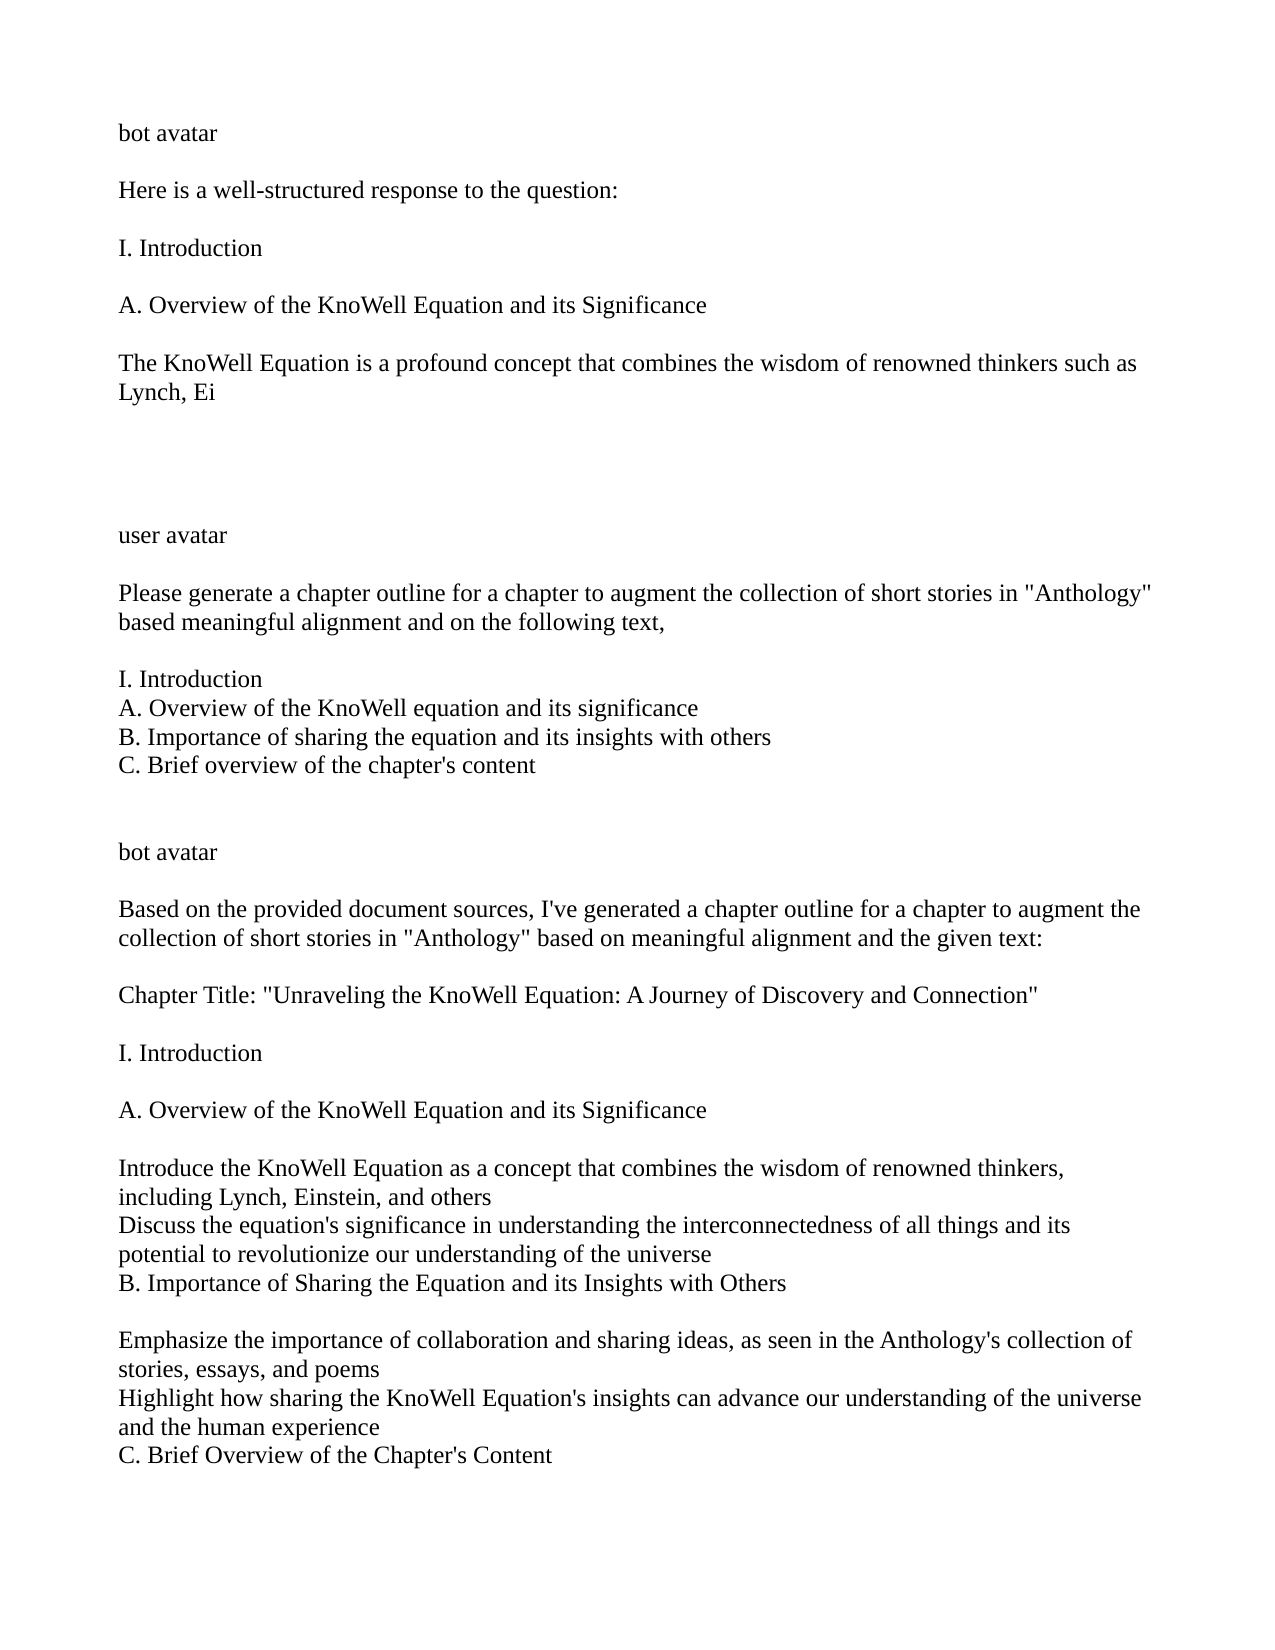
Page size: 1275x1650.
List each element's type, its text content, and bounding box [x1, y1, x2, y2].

text Please generate a chapter outline for a chapter to augment the collection of short stories in "Anthology" based meaningful alignment and on the following text, [118, 578, 1157, 636]
text I. Introduction [118, 1038, 1157, 1067]
text I. Introduction [118, 233, 1157, 262]
text Introduce the KnoWell Equation as a concept that combines the wisdom of renowned thinkers, including Lynch, Einstein, and others [118, 1153, 1157, 1211]
text A. Overview of the KnoWell equation and its significance [118, 693, 1157, 722]
text B. Importance of sharing the equation and its insights with others [118, 722, 1157, 751]
text C. Brief overview of the chapter's content [118, 751, 1157, 779]
text Here is a well-structured response to the question: [118, 176, 1157, 204]
text Emphasize the importance of collaboration and sharing ideas, as seen in the Anthology's collection of stories, essays, and poems [118, 1326, 1157, 1383]
text C. Brief Overview of the Chapter's Content [118, 1441, 1157, 1469]
text Chapter Title: "Unraveling the KnoWell Equation: A Journey of Discovery and Connection" [118, 981, 1157, 1009]
text A. Overview of the KnoWell Equation and its Significance [118, 291, 1157, 319]
text bot avatar [118, 837, 1157, 866]
text The KnoWell Equation is a profound concept that combines the wisdom of renowned thinkers such as Lynch, Ei [118, 348, 1157, 406]
text bot avatar [118, 118, 1157, 147]
text Based on the provided document sources, I've generated a chapter outline for a chapter to augment the collection of short stories in "Anthology" based on meaningful alignment and the given text: [118, 894, 1157, 952]
text B. Importance of Sharing the Equation and its Insights with Others [118, 1268, 1157, 1297]
text I. Introduction [118, 664, 1157, 693]
text Highlight how sharing the KnoWell Equation's insights can advance our understanding of the universe and the human experience [118, 1383, 1157, 1441]
text A. Overview of the KnoWell Equation and its Significance [118, 1096, 1157, 1124]
text user avatar [118, 521, 1157, 549]
text Discuss the equation's significance in understanding the interconnectedness of all things and its potential to revolutionize our understanding of the universe [118, 1211, 1157, 1268]
